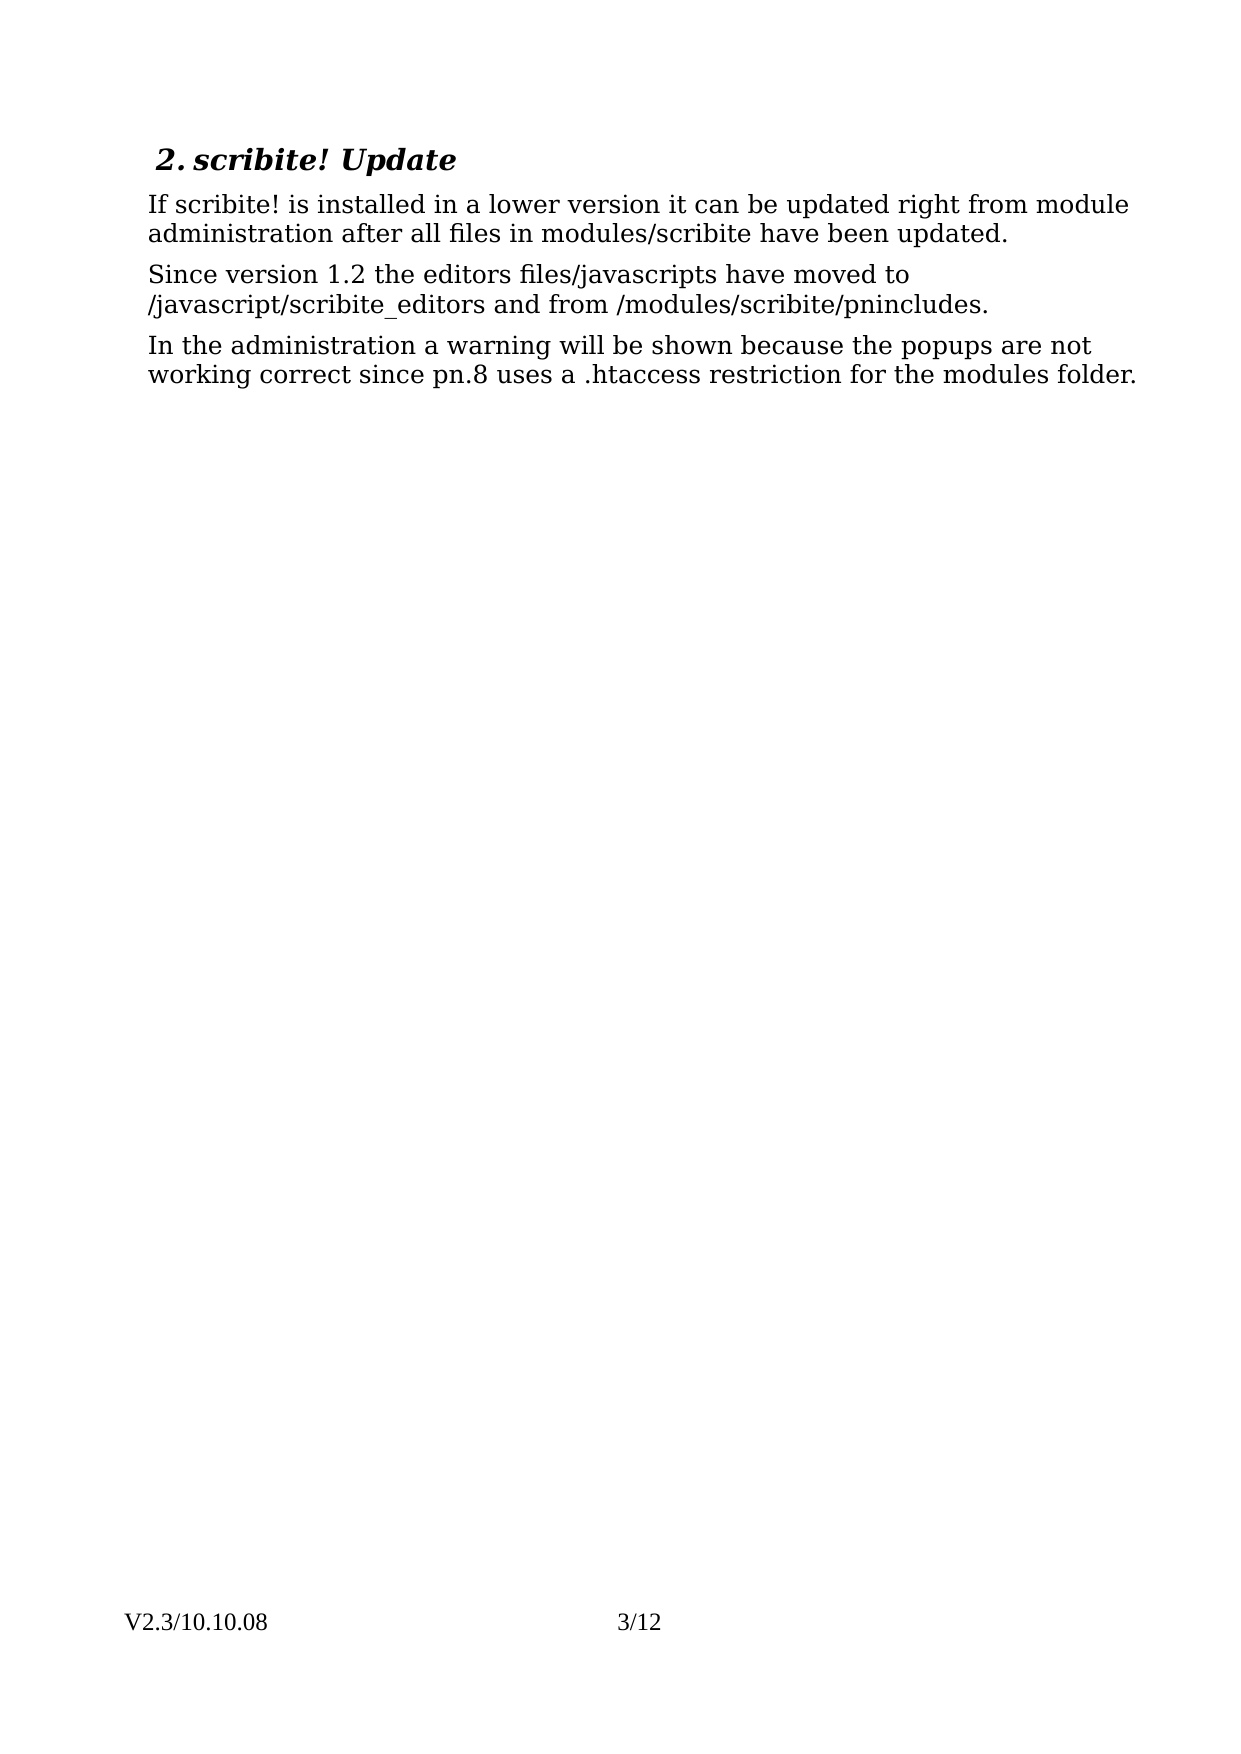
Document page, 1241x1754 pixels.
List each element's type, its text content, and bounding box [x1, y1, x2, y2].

text If scribite! is installed in a lower version it can be updated right from module administration after all files in modules/scribite have been updated. [148, 190, 1160, 248]
text In the administration a warning will be shown because the popups are not working correct since pn.8 uses a .htaccess restriction for the modules folder. [148, 332, 1160, 390]
subtitle scribite! Update [156, 143, 1160, 177]
text Since version 1.2 the editors files/javascripts have moved to /javascript/scribite_editors and from /modules/scribite/pnincludes. [148, 261, 1160, 319]
